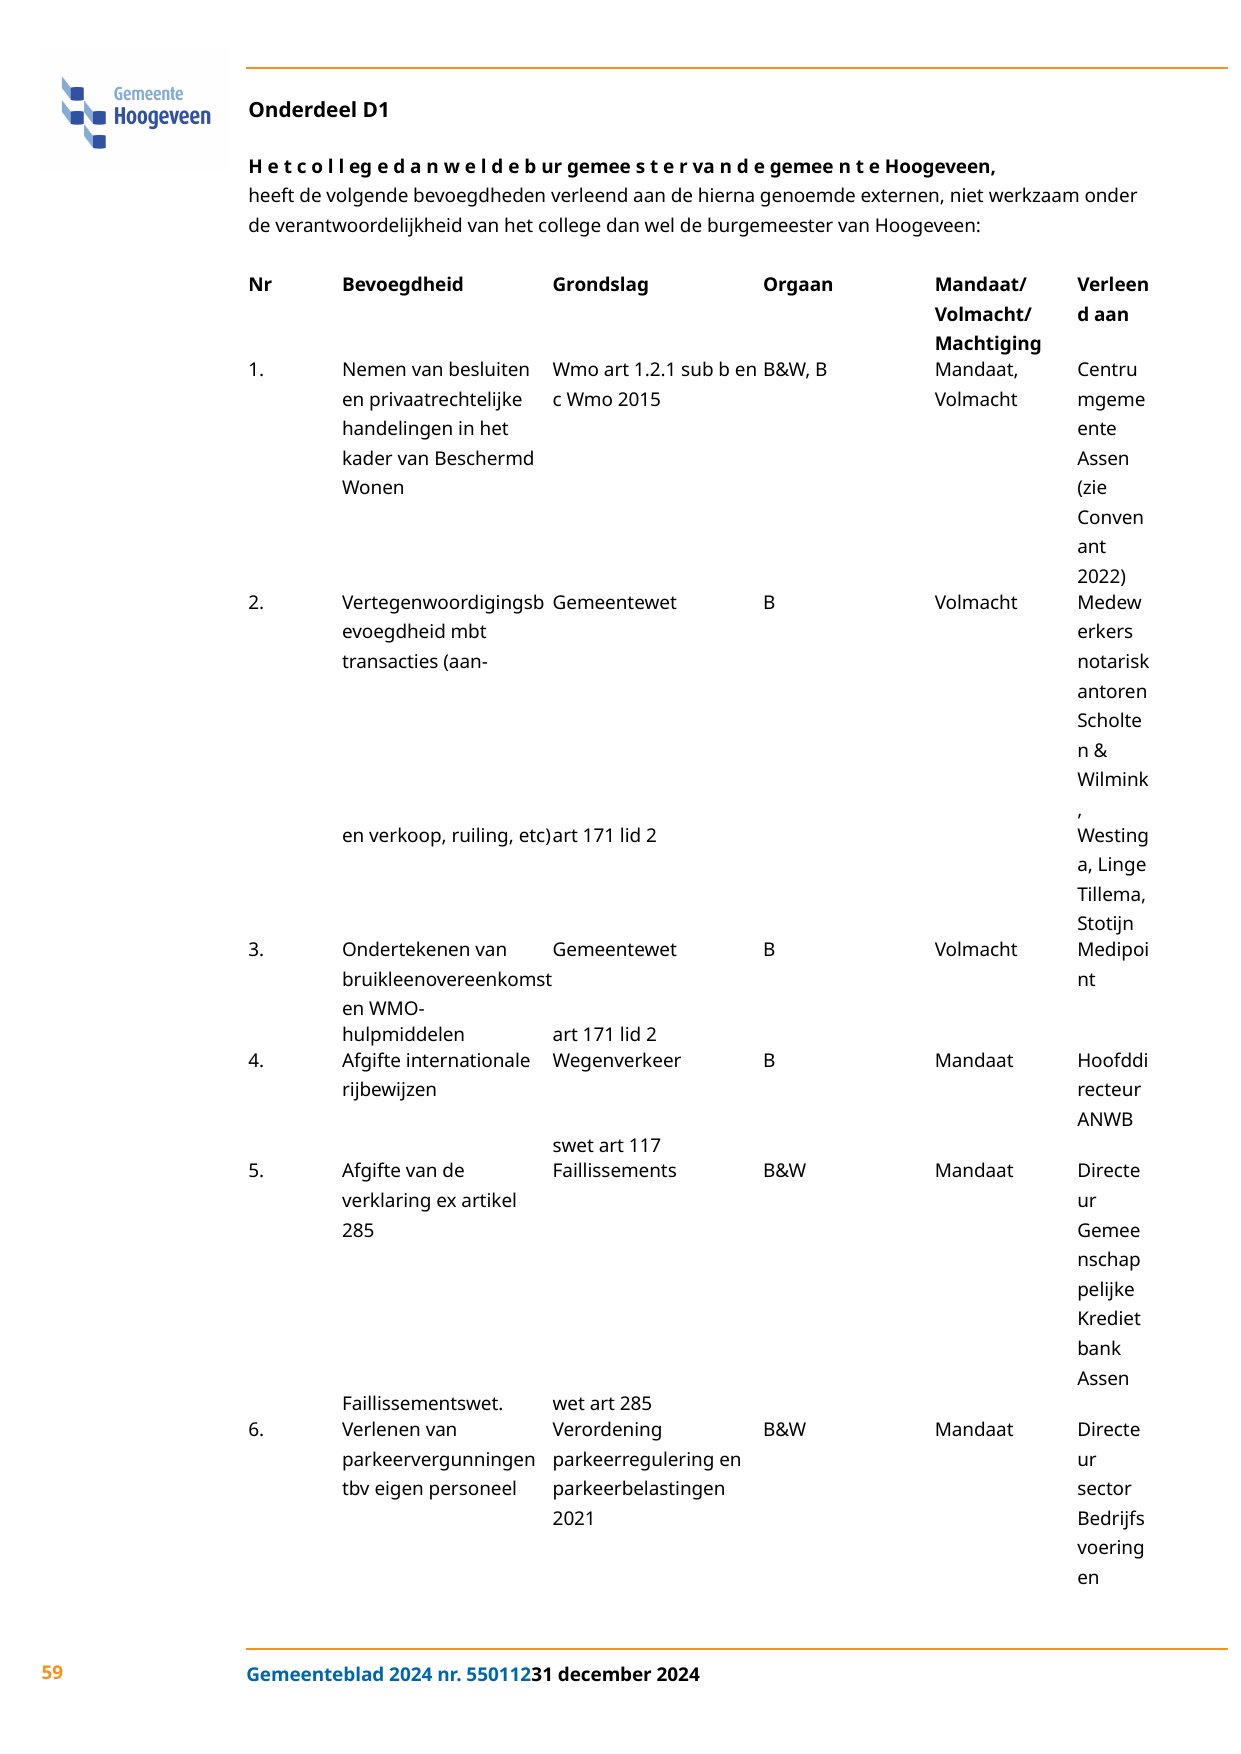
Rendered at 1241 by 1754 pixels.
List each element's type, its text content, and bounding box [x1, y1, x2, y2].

table_cell 5. [248, 1158, 342, 1390]
table_cell B [763, 1047, 934, 1132]
table_cell 2. [248, 589, 342, 822]
table_cell [1077, 1132, 1152, 1158]
table_cell Mandaat [935, 1416, 1077, 1590]
table_cell art 171 lid 2 [553, 822, 763, 936]
table_cell en verkoop, ruiling, etc) [342, 822, 552, 936]
table_cell [763, 1021, 934, 1047]
table_cell Gemeentewet [553, 936, 763, 1021]
table_cell [1077, 1021, 1152, 1047]
table_cell B [763, 936, 934, 1021]
table_cell 6. [248, 1416, 342, 1590]
table_cell Mandaat, Volmacht [935, 356, 1077, 589]
table_cell 4. [248, 1047, 342, 1132]
table_cell [248, 822, 342, 936]
table_cell Nemen van besluiten en privaatrechtelijke handelingen in het kader van Beschermd Wonen [342, 356, 552, 589]
table_cell B [763, 589, 934, 822]
table_cell Mandaat [935, 1047, 1077, 1132]
table_header Mandaat/ Volmacht/ Machtiging [935, 271, 1077, 356]
table_cell Medipoint [1077, 936, 1152, 1021]
table_cell Centrumgemeente Assen (zie Convenant 2022) [1077, 356, 1152, 589]
table_cell Directeur sector Bedrijfsvoering en [1077, 1416, 1152, 1590]
table_cell Vertegenwoordigingsbevoegdheid mbt transacties (aan- [342, 589, 552, 822]
table_header Nr [248, 271, 342, 356]
table_cell [248, 1021, 342, 1047]
table_cell [342, 1132, 552, 1158]
text H e t c o l l eg e d a n w e l d e b ur gemee s t e r va n d e gemee n t e Hoogeveen, [248, 153, 1152, 179]
table_cell B&W [763, 1416, 934, 1590]
table_header Grondslag [553, 271, 763, 356]
table_cell Wmo art 1.2.1 sub b en c Wmo 2015 [553, 356, 763, 589]
table_cell Volmacht [935, 936, 1077, 1021]
table_cell Faillissements [553, 1158, 763, 1390]
table_header Verleend aan [1077, 271, 1152, 356]
table_cell [248, 1390, 342, 1416]
table_cell [1077, 1390, 1152, 1416]
table_cell [248, 1132, 342, 1158]
table_cell [935, 1390, 1077, 1416]
table_cell Ondertekenen van bruikleenovereenkomsten WMO- [342, 936, 552, 1021]
table_cell hulpmiddelen [342, 1021, 552, 1047]
table_header Orgaan [763, 271, 934, 356]
table_cell [935, 1132, 1077, 1158]
table_cell Verlenen van parkeervergunningen tbv eigen personeel [342, 1416, 552, 1590]
table_cell [763, 822, 934, 936]
table_cell Afgifte internationale rijbewijzen [342, 1047, 552, 1132]
table_cell Mandaat [935, 1158, 1077, 1390]
table_cell Faillissementswet. [342, 1390, 552, 1416]
table_cell Verordening parkeerregulering en parkeerbelastingen 2021 [553, 1416, 763, 1590]
table_cell art 171 lid 2 [553, 1021, 763, 1047]
table_cell Medewerkers notariskantoren Scholten & Wilmink, [1077, 589, 1152, 822]
table_cell Wegenverkeer [553, 1047, 763, 1132]
table_cell Gemeentewet [553, 589, 763, 822]
picture [41, 47, 231, 172]
text heeft de volgende bevoegdheden verleend aan de hierna genoemde externen, niet werkzaam onder de verantwoordelijkheid van het college dan wel de burgemeester van Hoogeveen: [248, 182, 1152, 238]
table_cell 1. [248, 356, 342, 589]
table_cell Hoofddirecteur ANWB [1077, 1047, 1152, 1132]
table_cell Westinga, Linge Tillema, Stotijn [1077, 822, 1152, 936]
table_cell swet art 117 [553, 1132, 763, 1158]
table_cell 3. [248, 936, 342, 1021]
table_cell B&W, B [763, 356, 934, 589]
table_cell wet art 285 [553, 1390, 763, 1416]
table_cell B&W [763, 1158, 934, 1390]
table_cell [935, 822, 1077, 936]
text Onderdeel D1 [248, 95, 1152, 123]
table_header Bevoegdheid [342, 271, 552, 356]
table_cell [935, 1021, 1077, 1047]
table_cell Volmacht [935, 589, 1077, 822]
table_cell Afgifte van de verklaring ex artikel 285 [342, 1158, 552, 1390]
table_cell Directeur Gemeenschappelijke Kredietbank Assen [1077, 1158, 1152, 1390]
table_cell [763, 1390, 934, 1416]
table_cell [763, 1132, 934, 1158]
